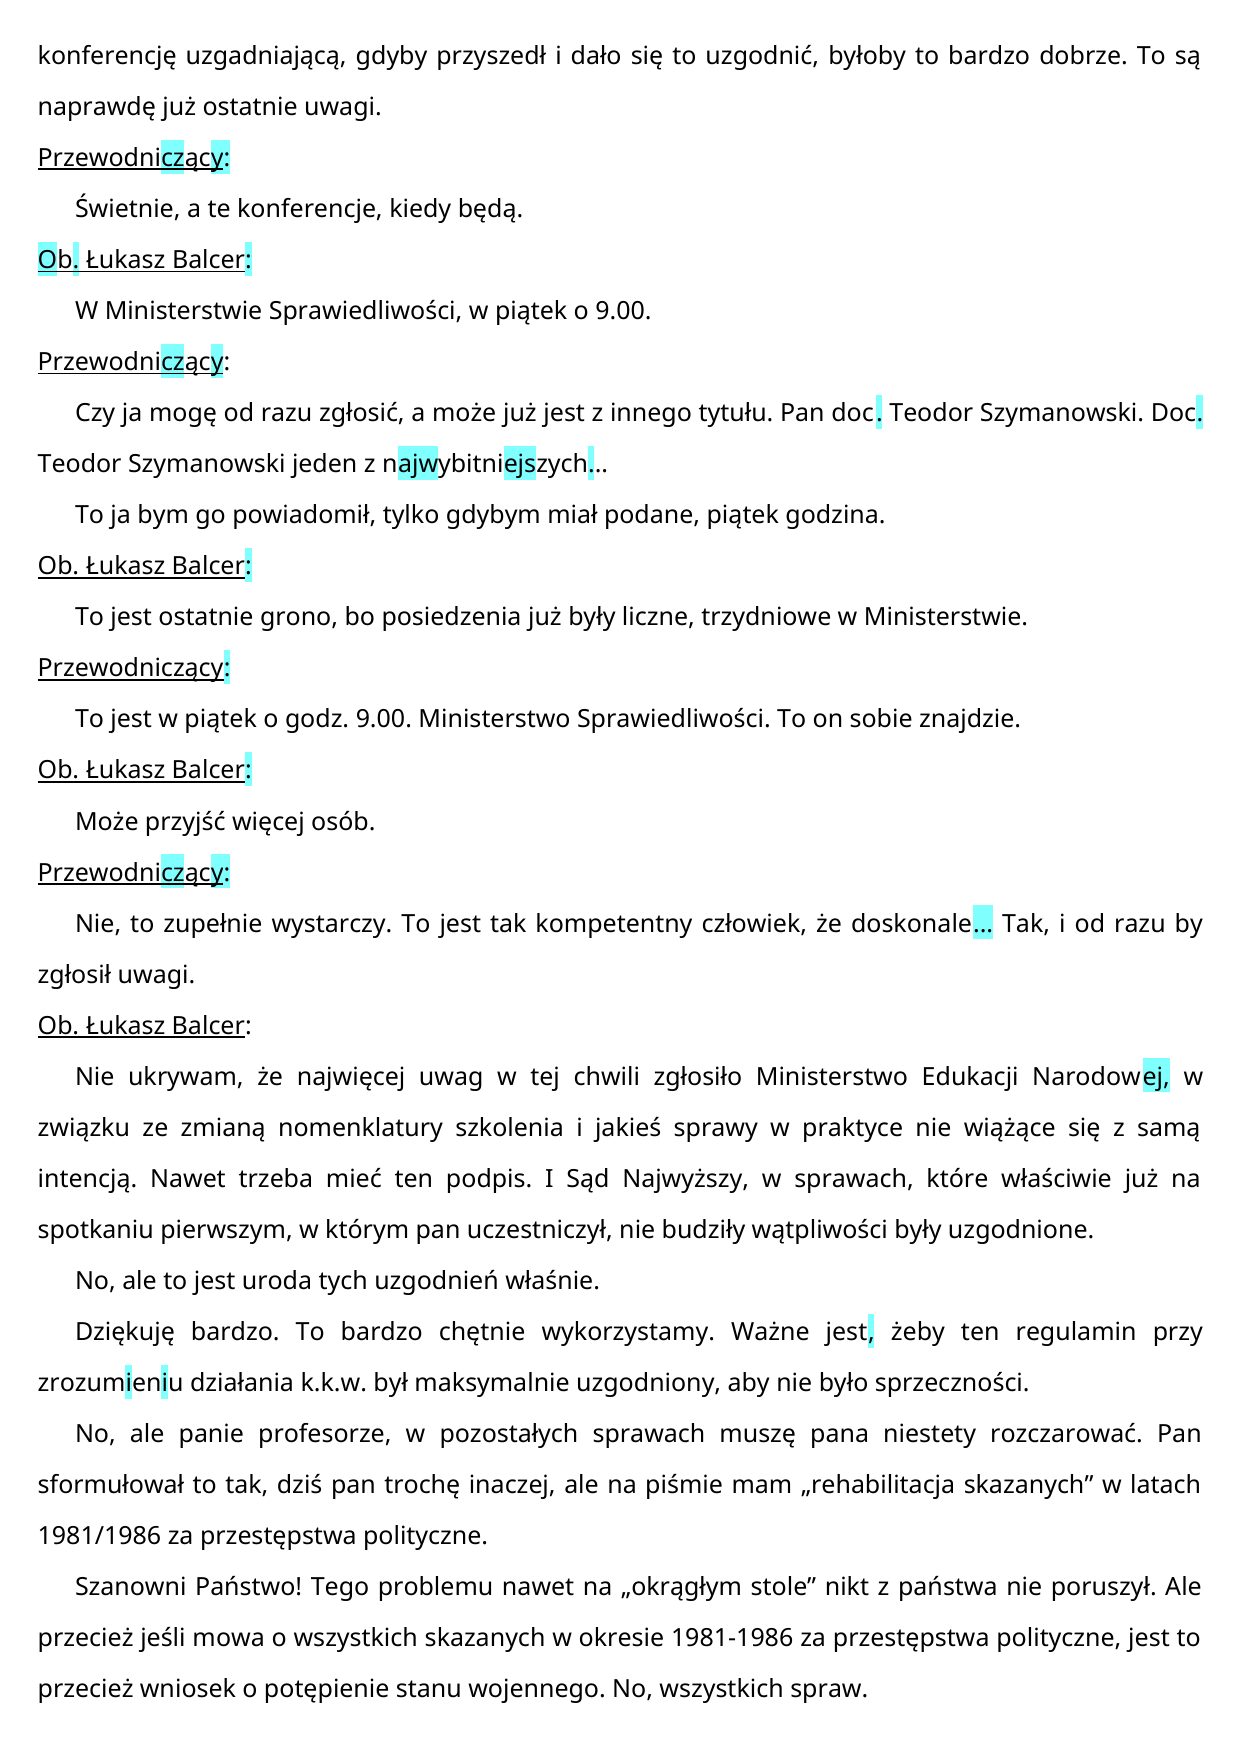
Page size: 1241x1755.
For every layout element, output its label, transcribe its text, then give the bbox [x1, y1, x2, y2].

text Czy ja mogę od razu zgłosić, a może już jest z innego tytułu. Pan doc. Teodor Szymanowski. Doc. Teodor Szymanowski jeden z najwybitniejszych... [37, 395, 1203, 480]
text konferencję uzgadniającą, gdyby przyszedł i dało się to uzgodnić, byłoby to bardzo dobrze. To są naprawdę już ostatnie uwagi. [37, 37, 1203, 123]
text Ob. Łukasz Balcer: [37, 548, 1203, 582]
text Szanowni Państwo! Tego problemu nawet na „okrągłym stole” nikt z państwa nie poruszył. Ale przecież jeśli mowa o wszystkich skazanych w okresie 1981-1986 za przestępstwa polityczne, jest to przecież wniosek o potępienie stanu wojennego. No, wszystkich spraw. [37, 1569, 1203, 1705]
text No, ale to jest uroda tych uzgodnień właśnie. [37, 1262, 1203, 1297]
text Nie, to zupełnie wystarczy. To jest tak kompetentny człowiek, że doskonale... Tak, i od razu by zgłosił uwagi. [37, 905, 1203, 990]
text W Ministerstwie Sprawiedliwości, w piątek o 9.00. [37, 293, 1203, 327]
text Może przyjść więcej osób. [37, 803, 1203, 837]
text Ob. Łukasz Balcer: [37, 242, 1203, 276]
text Przewodniczący: [37, 854, 1203, 888]
text To ja bym go powiadomił, tylko gdybym miał podane, piątek godzina. [37, 497, 1203, 531]
text Przewodniczący: [37, 139, 1203, 174]
text Przewodniczący: [37, 344, 1203, 378]
text Dziękuję bardzo. To bardzo chętnie wykorzystamy. Ważne jest, żeby ten regulamin przy zrozumieniu działania k.k.w. był maksymalnie uzgodniony, aby nie było sprzeczności. [37, 1313, 1203, 1399]
text Ob. Łukasz Balcer: [37, 1007, 1203, 1041]
text Przewodniczący: [37, 650, 1203, 684]
text Nie ukrywam, że najwięcej uwag w tej chwili zgłosiło Ministerstwo Edukacji Narodowej, w związku ze zmianą nomenklatury szkolenia i jakieś sprawy w praktyce nie wiążące się z samą intencją. Nawet trzeba mieć ten podpis. I Sąd Najwyższy, w sprawach, które właściwie już na spotkaniu pierwszym, w którym pan uczestniczył, nie budziły wątpliwości były uzgodnione. [37, 1058, 1203, 1246]
text To jest w piątek o godz. 9.00. Ministerstwo Sprawiedliwości. To on sobie znajdzie. [37, 701, 1203, 735]
text Świetnie, a te konferencje, kiedy będą. [37, 191, 1203, 225]
text To jest ostatnie grono, bo posiedzenia już były liczne, trzydniowe w Ministerstwie. [37, 599, 1203, 633]
text Ob. Łukasz Balcer: [37, 752, 1203, 786]
text No, ale panie profesorze, w pozostałych sprawach muszę pana niestety rozczarować. Pan sformułował to tak, dziś pan trochę inaczej, ale na piśmie mam „rehabilitacja skazanych” w latach 1981/1986 za przestępstwa polityczne. [37, 1416, 1203, 1552]
